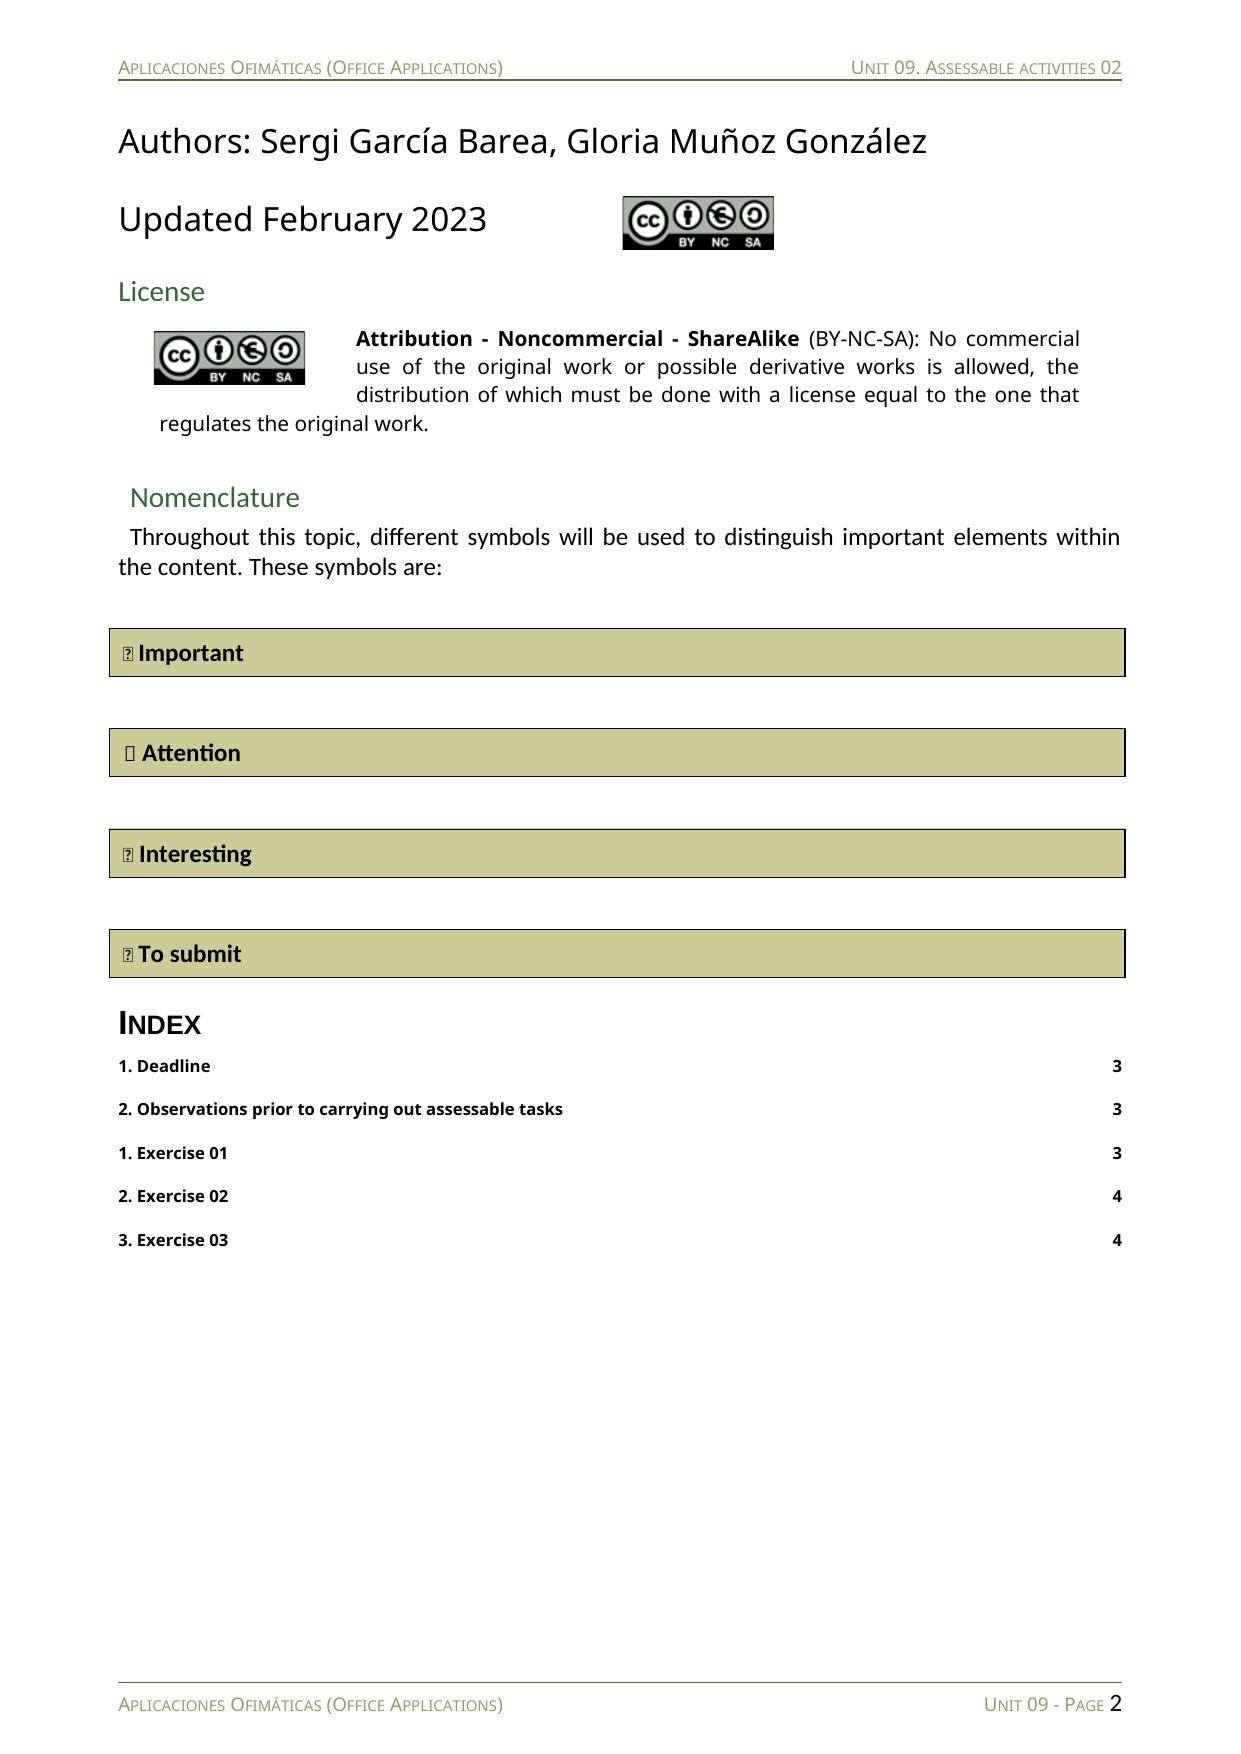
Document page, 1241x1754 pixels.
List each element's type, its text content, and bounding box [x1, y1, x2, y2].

text 2. Exercise 02 4 [118, 1185, 1122, 1207]
picture [622, 196, 774, 250]
text 1. Deadline 3 [118, 1054, 1122, 1077]
text ❕ Attention [110, 729, 1124, 776]
text Attribution - Noncommercial - ShareAlike (BY-NC-SA): No commercial use of the original work or possible derivative works is allowed, the distribution of which must be done with a license equal to the one that regulates the original work. [159, 324, 1080, 437]
picture [153, 331, 306, 385]
text 1. Exercise 01 3 [118, 1141, 1122, 1164]
text Nomenclature [118, 479, 1122, 514]
text Authors: Sergi García Barea, Gloria Muñoz González [118, 118, 1122, 163]
text [774, 196, 1122, 241]
text 📕 To submit [110, 930, 1124, 977]
text 📖 Important [110, 629, 1124, 676]
text Updated February 2023 [118, 196, 622, 241]
text Index [118, 1003, 1122, 1042]
text Throughout this topic, different symbols will be used to distinguish important elements within the content. These symbols are: [118, 521, 1122, 582]
text License [118, 273, 1122, 309]
text 2. Observations prior to carrying out assessable tasks 3 [118, 1098, 1122, 1120]
text 💬 Interesting [110, 830, 1124, 877]
text 3. Exercise 03 4 [118, 1228, 1122, 1251]
